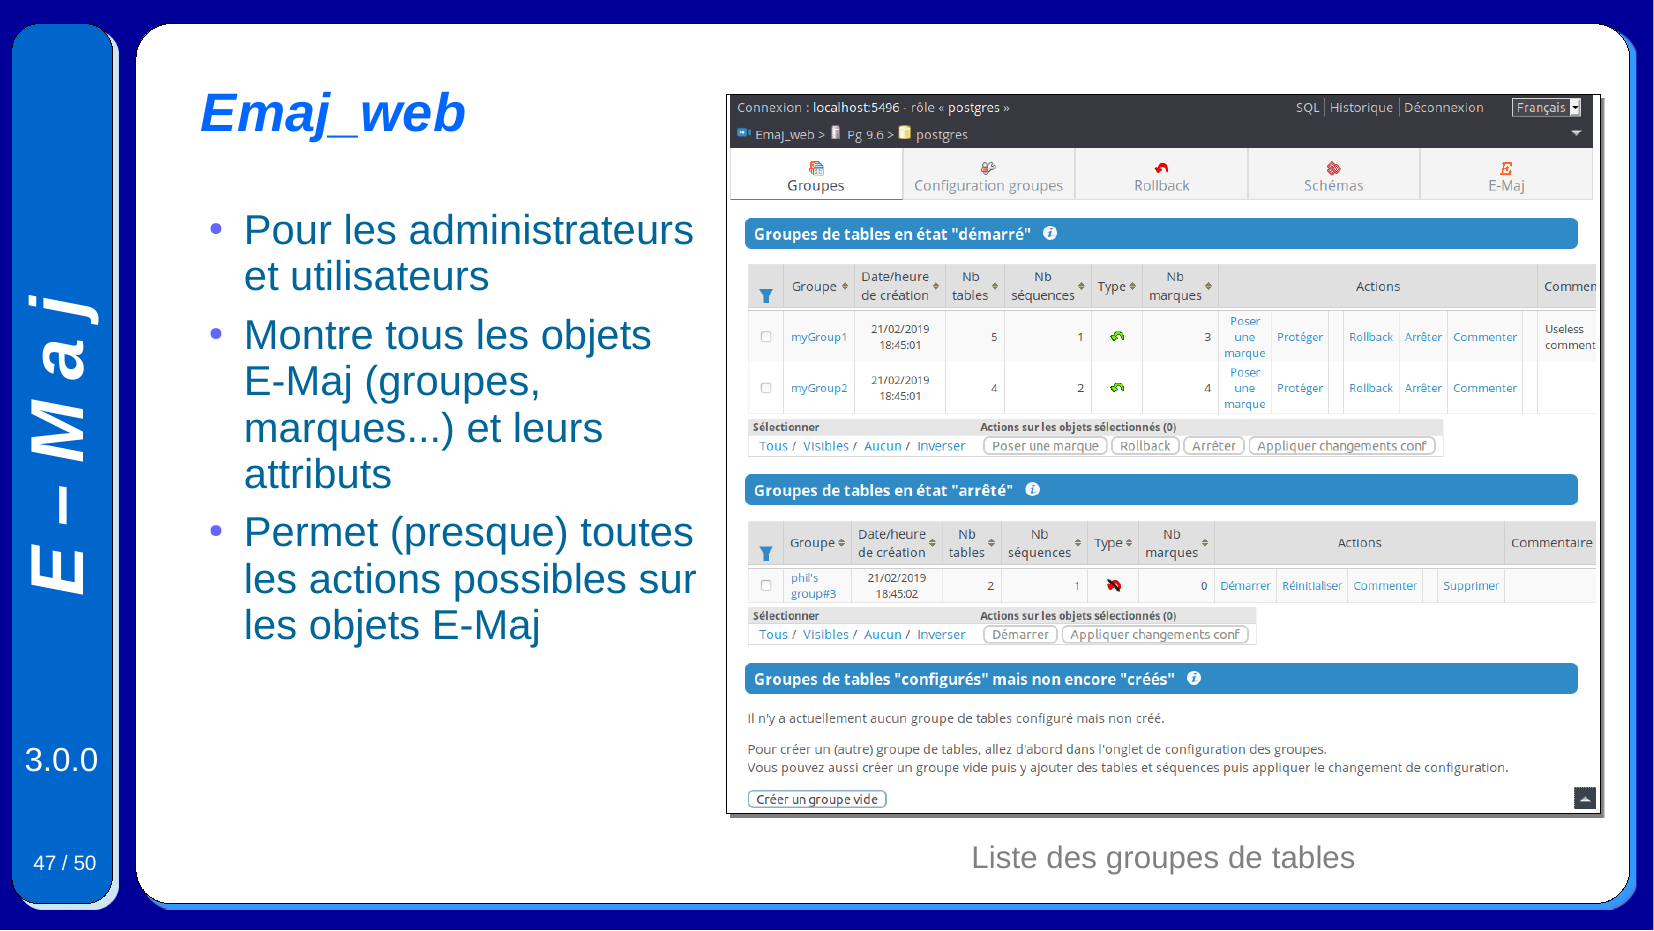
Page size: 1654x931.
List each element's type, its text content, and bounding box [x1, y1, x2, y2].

title Emaj_web [200, 34, 1575, 191]
picture [726, 94, 1601, 814]
text_box Liste des groupes de tables [956, 832, 1372, 883]
list Pour les administrateurs et utilisateurs Montre tous les objets E-Maj (groupes, marques...) et leurs attributs Permet (presque) toutes les actions possibles sur les objets E-Maj [190, 206, 709, 756]
